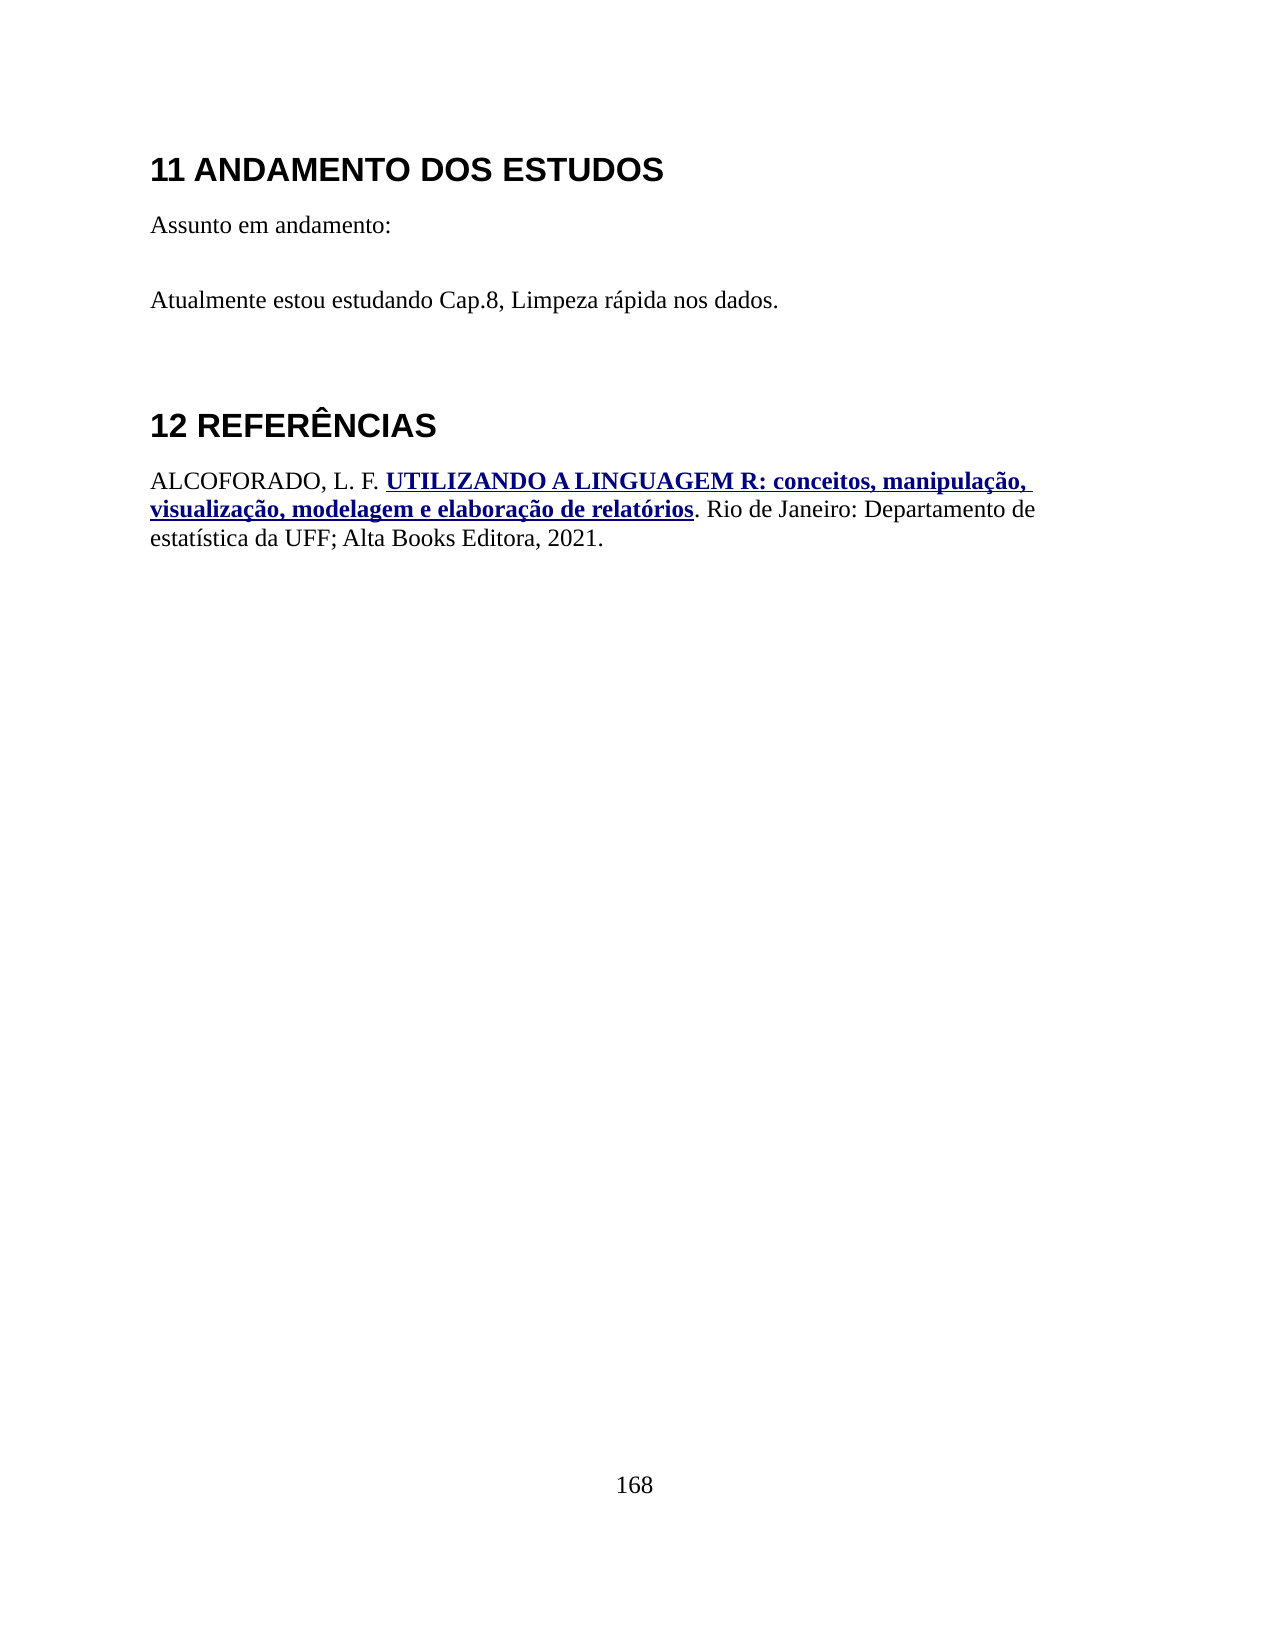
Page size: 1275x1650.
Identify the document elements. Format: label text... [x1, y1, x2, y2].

text Atualmente estou estudando Cap.8, Limpeza rápida nos dados. [150, 286, 1125, 343]
subtitle 12 REFERÊNCIAS [150, 406, 1125, 444]
text ALCOFORADO, L. F. UTILIZANDO A LINGUAGEM R: conceitos, manipulação, visualização, modelagem e elaboração de relatórios. Rio de Janeiro: Departamento de estatística da UFF; Alta Books Editora, 2021. [150, 466, 1125, 552]
subtitle 11 ANDAMENTO DOS ESTUDOS [150, 150, 1125, 189]
text Assunto em andamento: [150, 210, 1125, 268]
